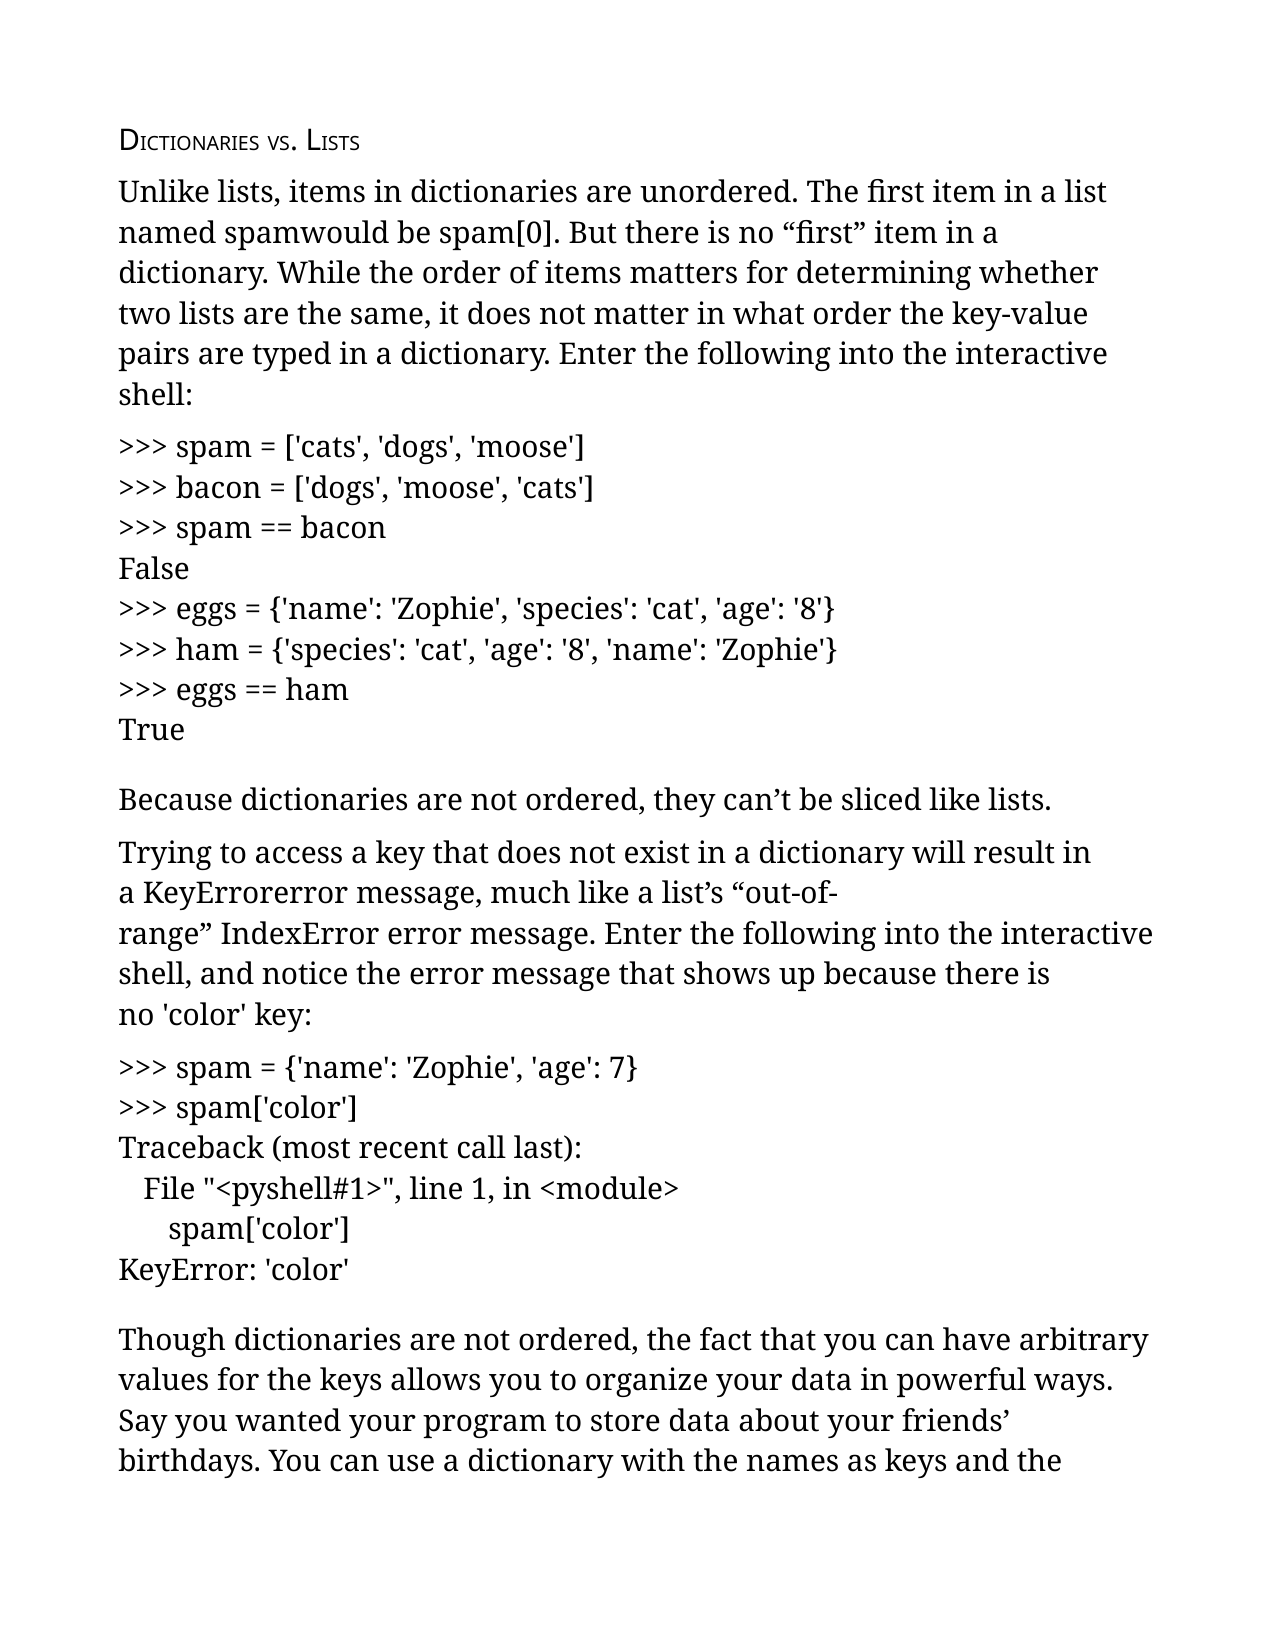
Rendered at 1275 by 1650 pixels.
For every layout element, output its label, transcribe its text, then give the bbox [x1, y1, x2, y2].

text >>> spam == bacon [118, 507, 1157, 547]
text Because dictionaries are not ordered, they can’t be sliced like lists. [118, 779, 1157, 819]
text KeyError: 'color' [118, 1248, 1157, 1289]
text >>> spam = {'name': 'Zophie', 'age': 7} [118, 1046, 1157, 1087]
text True [118, 709, 1157, 749]
text Though dictionaries are not ordered, the fact that you can have arbitrary values for the keys allows you to organize your data in powerful ways. Say you wanted your program to store data about your friends’ birthdays. You can use a dictionary with the names as keys and the [118, 1318, 1157, 1480]
text spam['color'] [118, 1208, 1157, 1248]
text Unlike lists, items in dictionaries are unordered. The first item in a list named spamwould be spam[0]. But there is no “first” item in a dictionary. While the order of items matters for determining whether two lists are the same, it does not matter in what order the key-value pairs are typed in a dictionary. Enter the following into the interactive shell: [118, 171, 1157, 413]
text Trying to access a key that does not exist in a dictionary will result in a KeyErrorerror message, much like a list’s “out-of-range” IndexError error message. Enter the following into the interactive shell, and notice the error message that shows up because there is no 'color' key: [118, 832, 1157, 1034]
text >>> eggs = {'name': 'Zophie', 'species': 'cat', 'age': '8'} [118, 588, 1157, 628]
text >>> spam['color'] [118, 1087, 1157, 1127]
subtitle Dictionaries vs. Lists [118, 118, 1157, 158]
text >>> spam = ['cats', 'dogs', 'moose'] [118, 426, 1157, 466]
text False [118, 547, 1157, 588]
text >>> bacon = ['dogs', 'moose', 'cats'] [118, 466, 1157, 507]
text Traceback (most recent call last): [118, 1127, 1157, 1168]
text >>> ham = {'species': 'cat', 'age': '8', 'name': 'Zophie'} [118, 628, 1157, 668]
text File "<pyshell#1>", line 1, in <module> [118, 1168, 1157, 1208]
text >>> eggs == ham [118, 668, 1157, 709]
